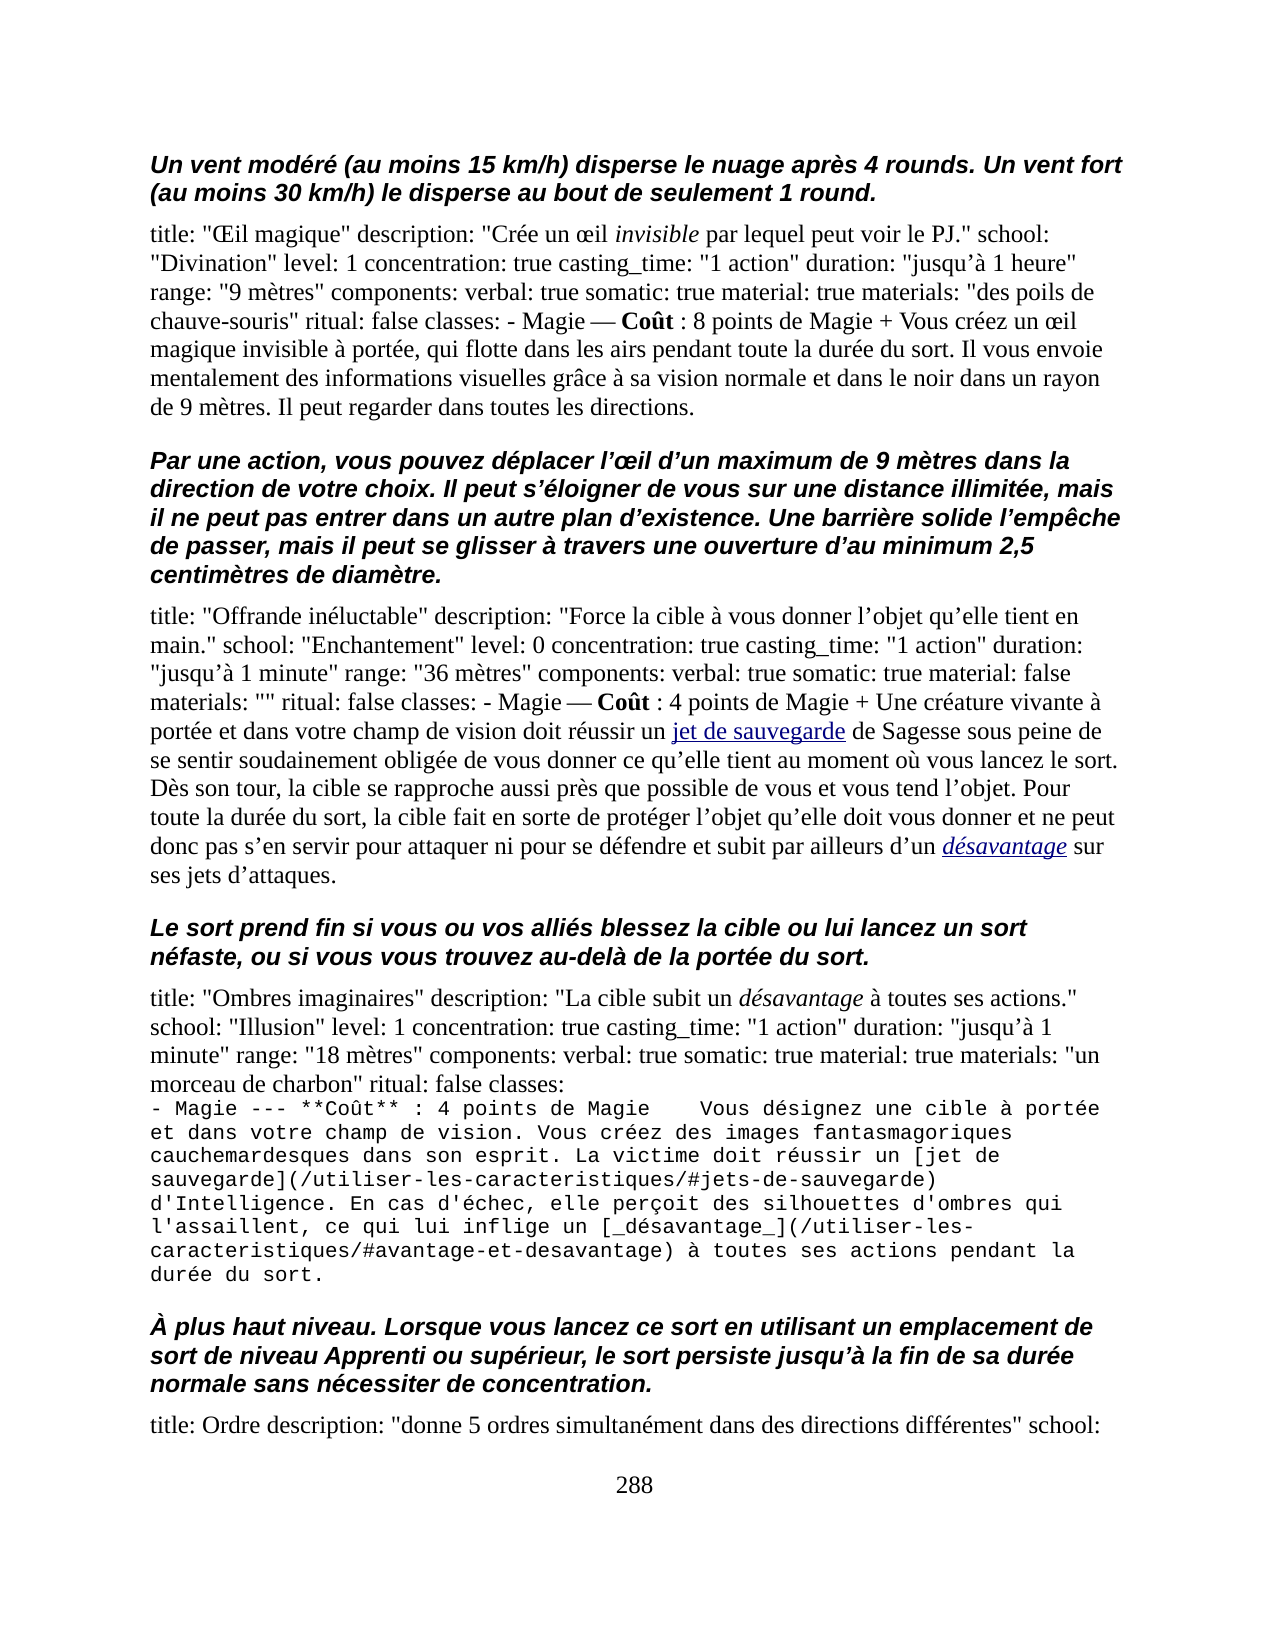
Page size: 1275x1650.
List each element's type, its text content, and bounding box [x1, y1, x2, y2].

subtitle À plus haut niveau. Lorsque vous lancez ce sort en utilisant un emplacement de sort de niveau Apprenti ou supérieur, le sort persiste jusqu’à la fin de sa durée normale sans nécessiter de concentration. [150, 1312, 1125, 1398]
text title: Ordre description: "donne 5 ordres simultanément dans des directions différentes" school: [150, 1410, 1125, 1439]
subtitle Un vent modéré (au moins 15 km/h) disperse le nuage après 4 rounds. Un vent fort (au moins 30 km/h) le disperse au bout de seulement 1 round. [150, 150, 1125, 207]
text - Magie --- **Coût** : 4 points de Magie Vous désignez une cible à portée et dans votre champ de vision. Vous créez des images fantasmagoriques cauchemardesques dans son esprit. La victime doit réussir un [jet de sauvegarde](/utiliser-les-caracteristiques/#jets-de-sauvegarde) d'Intelligence. En cas d'échec, elle perçoit des silhouettes d'ombres qui l'assaillent, ce qui lui inflige un [_désavantage_](/utiliser-les-caracteristiques/#avantage-et-desavantage) à toutes ses actions pendant la durée du sort. [150, 1098, 1125, 1287]
text title: "Offrande inéluctable" description: "Force la cible à vous donner l’objet qu’elle tient en main." school: "Enchantement" level: 0 concentration: true casting_time: "1 action" duration: "jusqu’à 1 minute" range: "36 mètres" components: verbal: true somatic: true material: false materials: "" ritual: false classes: - Magie — Coût : 4 points de Magie + Une créature vivante à portée et dans votre champ de vision doit réussir un jet de sauvegarde de Sagesse sous peine de se sentir soudainement obligée de vous donner ce qu’elle tient au moment où vous lancez le sort. Dès son tour, la cible se rapproche aussi près que possible de vous et vous tend l’objet. Pour toute la durée du sort, la cible fait en sorte de protéger l’objet qu’elle doit vous donner et ne peut donc pas s’en servir pour attaquer ni pour se défendre et subit par ailleurs d’un désavantage sur ses jets d’attaques. [150, 601, 1125, 888]
subtitle Par une action, vous pouvez déplacer l’œil d’un maximum de 9 mètres dans la direction de votre choix. Il peut s’éloigner de vous sur une distance illimitée, mais il ne peut pas entrer dans un autre plan d’existence. Une barrière solide l’empêche de passer, mais il peut se glisser à travers une ouverture d’au minimum 2,5 centimètres de diamètre. [150, 446, 1125, 588]
text title: "Œil magique" description: "Crée un œil invisible par lequel peut voir le PJ." school: "Divination" level: 1 concentration: true casting_time: "1 action" duration: "jusqu’à 1 heure" range: "9 mètres" components: verbal: true somatic: true material: true materials: "des poils de chauve-souris" ritual: false classes: - Magie — Coût : 8 points de Magie + Vous créez un œil magique invisible à portée, qui flotte dans les airs pendant toute la durée du sort. Il vous envoie mentalement des informations visuelles grâce à sa vision normale et dans le noir dans un rayon de 9 mètres. Il peut regarder dans toutes les directions. [150, 219, 1125, 421]
subtitle Le sort prend fin si vous ou vos alliés blessez la cible ou lui lancez un sort néfaste, ou si vous vous trouvez au-delà de la portée du sort. [150, 913, 1125, 971]
text title: "Ombres imaginaires" description: "La cible subit un désavantage à toutes ses actions." school: "Illusion" level: 1 concentration: true casting_time: "1 action" duration: "jusqu’à 1 minute" range: "18 mètres" components: verbal: true somatic: true material: true materials: "un morceau de charbon" ritual: false classes: [150, 983, 1125, 1098]
